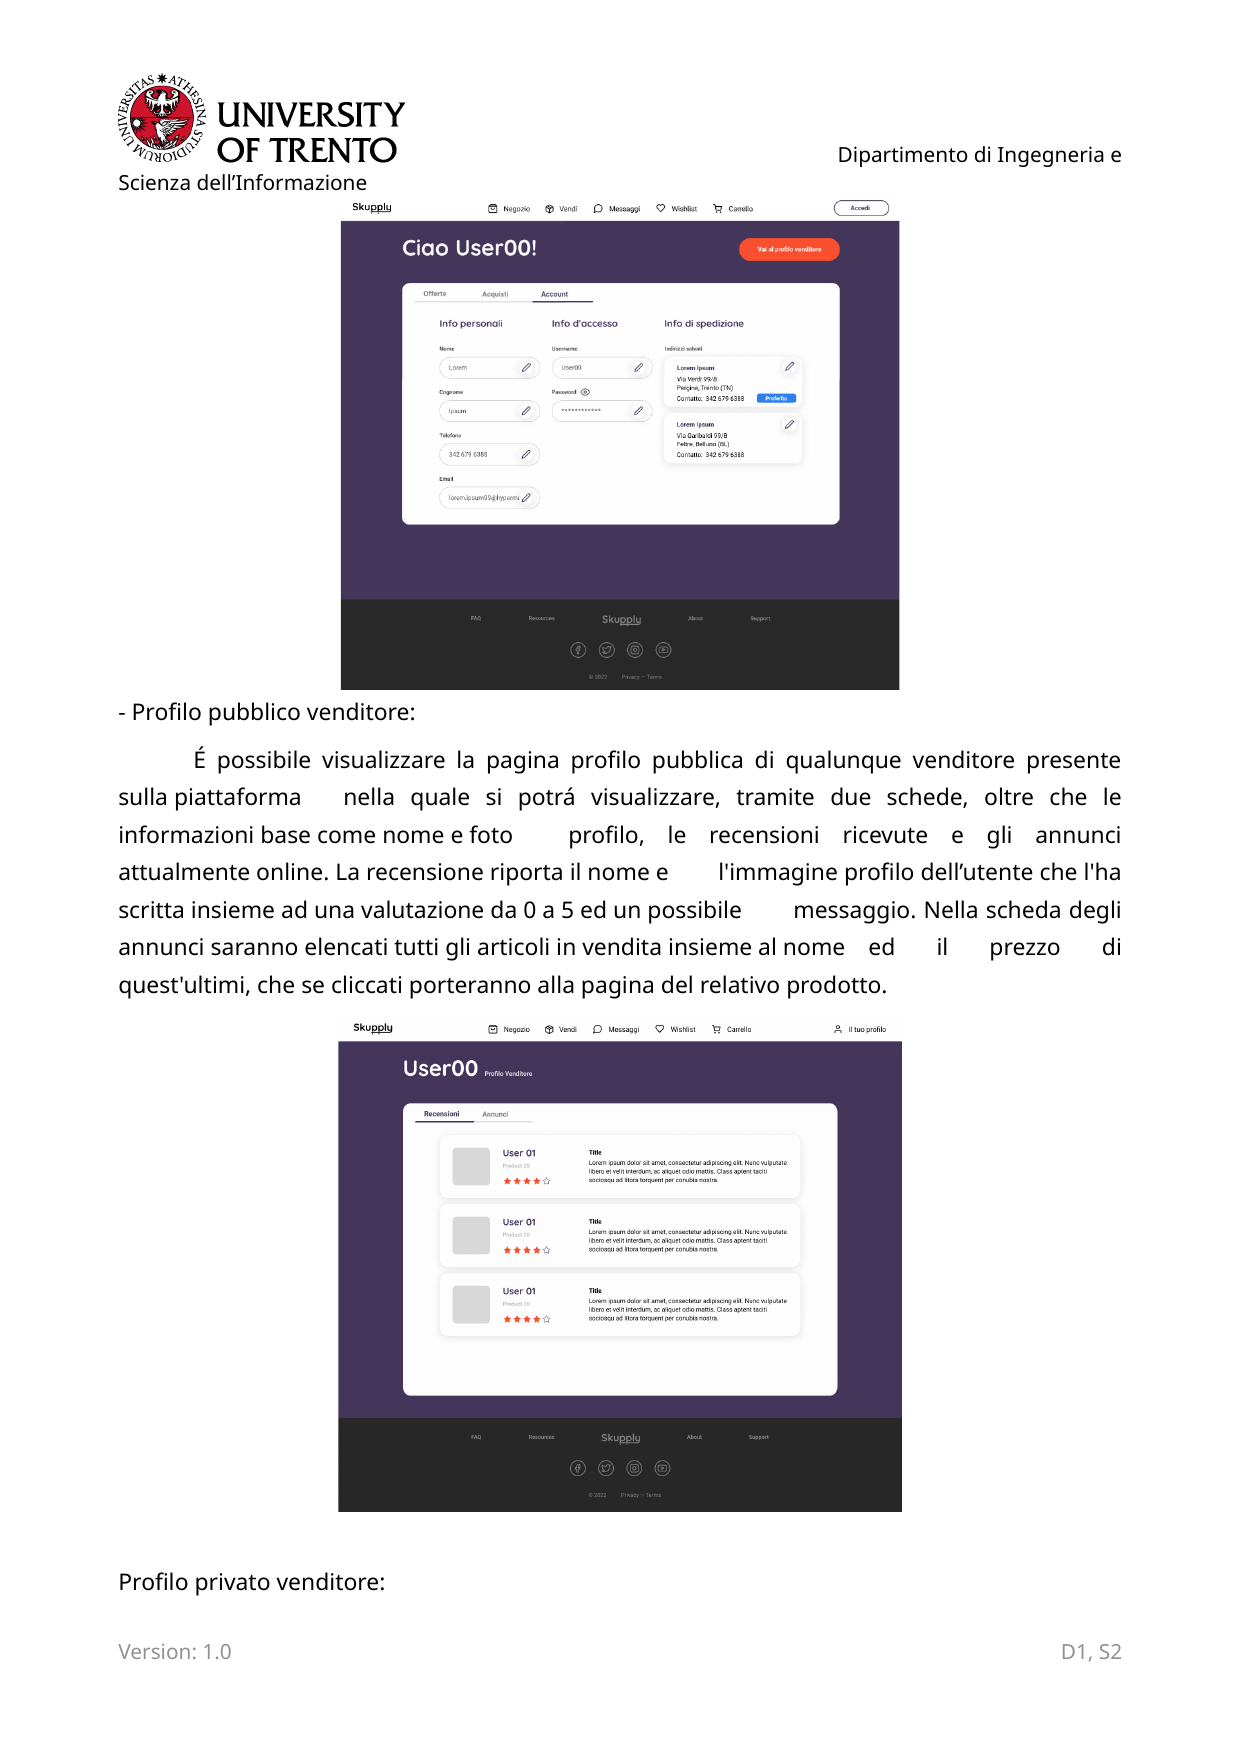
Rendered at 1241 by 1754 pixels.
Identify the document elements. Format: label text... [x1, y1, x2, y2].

picture [338, 1016, 902, 1512]
text - Profilo pubblico venditore: [118, 690, 1122, 727]
text Profilo privato venditore: [118, 1566, 1122, 1597]
picture [118, 73, 414, 163]
picture [340, 197, 900, 690]
text É possibile visualizzare la pagina profilo pubblica di qualunque venditore presente sulla piattaforma nella quale si potrá visualizzare, tramite due schede, oltre che le informazioni base come nome e foto profilo, le recensioni ricevute e gli annunci attualmente online. La recensione riporta il nome e l'immagine profilo dell’utente che l'ha scritta insieme ad una valutazione da 0 a 5 ed un possibile messaggio. Nella scheda degli annunci saranno elencati tutti gli articoli in vendita insieme al nome ed il prezzo di quest'ultimi, che se cliccati porteranno alla pagina del relativo prodotto. [118, 744, 1122, 1000]
